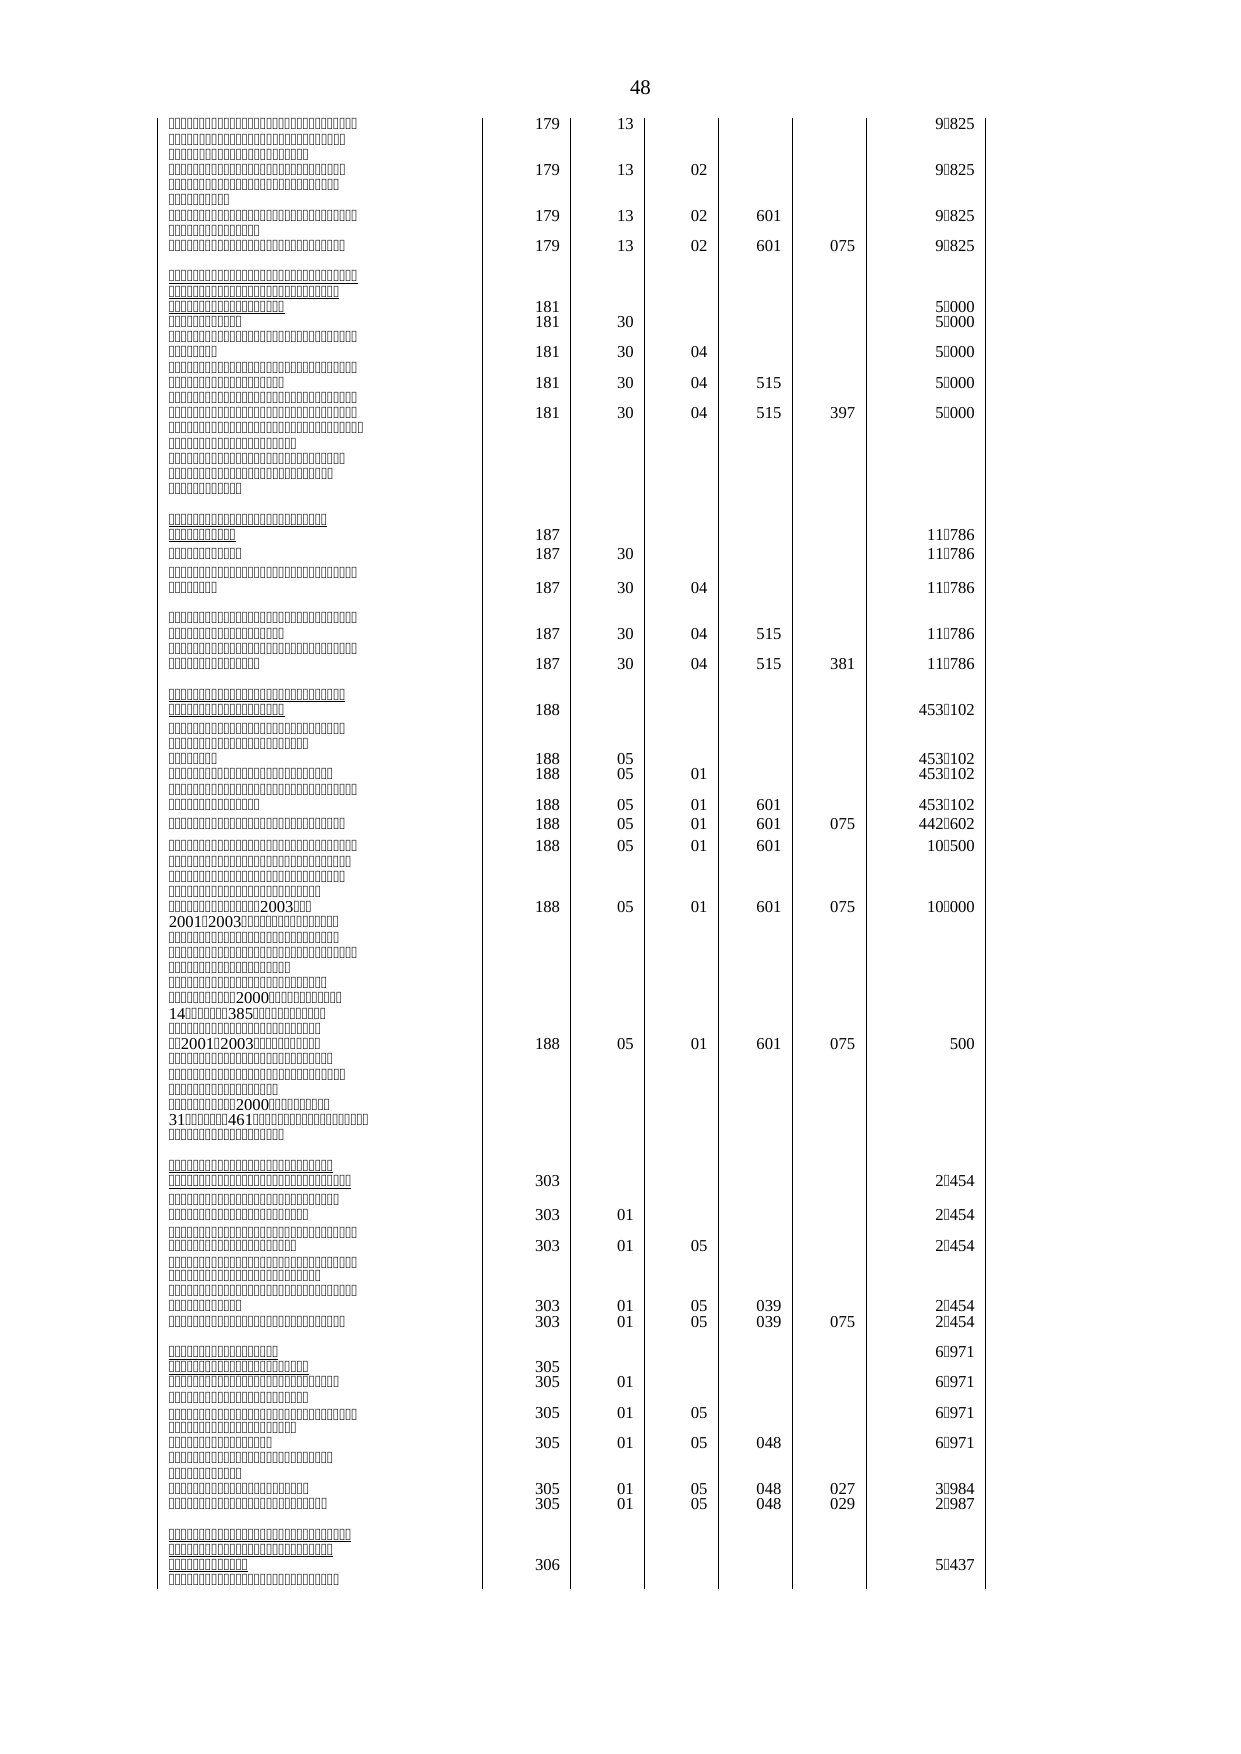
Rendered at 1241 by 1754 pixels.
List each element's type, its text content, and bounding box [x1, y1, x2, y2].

table_cell  [158, 1483, 482, 1498]
table_cell  [645, 901, 718, 1038]
table_cell  [867, 723, 985, 768]
table_cell [793, 209, 866, 240]
table_cell [793, 1224, 866, 1254]
table_cell  [483, 1407, 570, 1437]
table_cell        [158, 392, 482, 513]
table_cell  [867, 164, 985, 209]
table_cell  [483, 331, 570, 361]
table_cell  [571, 840, 644, 901]
table_cell  [158, 240, 482, 270]
table_cell    [158, 723, 482, 768]
table_cell  [571, 783, 644, 817]
table_cell  [719, 901, 792, 1038]
table_cell  [571, 1038, 644, 1159]
table_cell [645, 1194, 718, 1224]
table_cell  [645, 392, 718, 513]
table_cell  [483, 1255, 570, 1315]
table_cell  [645, 1407, 718, 1437]
table_cell  [719, 612, 792, 643]
table_cell  [719, 783, 792, 817]
table_cell [645, 1574, 718, 1589]
table_cell  [645, 1498, 718, 1528]
table_cell  [158, 818, 482, 840]
table_cell  [645, 1315, 718, 1346]
table_cell [645, 1346, 718, 1376]
table_cell  [867, 1498, 985, 1528]
table_cell  [645, 240, 718, 270]
table_cell  [571, 643, 644, 688]
table_cell  [571, 392, 644, 513]
table_cell    [158, 1528, 482, 1574]
table_cell  [571, 1498, 644, 1528]
table_cell  [483, 270, 570, 316]
table_cell  [867, 1038, 985, 1159]
table_cell  [645, 1483, 718, 1498]
table_cell [719, 1224, 792, 1254]
table_cell  [571, 901, 644, 1038]
table_cell  [719, 840, 792, 901]
table_cell     [158, 840, 482, 901]
table_cell [793, 768, 866, 783]
table_cell [793, 612, 866, 643]
table_cell  [571, 818, 644, 840]
table_cell  [645, 209, 718, 240]
table_cell  [483, 548, 570, 567]
table_cell   [158, 688, 482, 722]
table_cell   [158, 331, 482, 361]
table_cell   [158, 1194, 482, 1224]
table_cell [719, 548, 792, 567]
table_cell   [158, 1376, 482, 1407]
table_cell  [158, 768, 482, 783]
table_cell  [483, 514, 570, 548]
table_cell  [867, 567, 985, 612]
table_cell [719, 1574, 792, 1589]
table_cell  [571, 1224, 644, 1254]
table_cell  [483, 1346, 570, 1376]
table_cell   [158, 1160, 482, 1194]
table_cell [719, 164, 792, 209]
table_cell  [483, 209, 570, 240]
table_cell    [158, 118, 482, 164]
table_cell  [483, 118, 570, 164]
table_cell  [719, 1498, 792, 1528]
table_cell  [571, 548, 644, 567]
table_cell  [793, 1038, 866, 1159]
table_cell [645, 514, 718, 548]
table_cell  [867, 783, 985, 817]
table_cell [793, 118, 866, 164]
table_cell [793, 723, 866, 768]
table_cell [719, 723, 792, 768]
table_cell  [483, 612, 570, 643]
table_cell [793, 361, 866, 392]
table_cell  [867, 1194, 985, 1224]
table_cell  [158, 1574, 482, 1589]
table_cell [645, 316, 718, 331]
table_cell  [483, 1376, 570, 1407]
table_cell [793, 1346, 866, 1376]
table_cell [645, 1528, 718, 1574]
table_cell [719, 1160, 792, 1194]
table_cell  [645, 567, 718, 612]
table_cell   [158, 783, 482, 817]
table_cell  [867, 643, 985, 688]
table_cell [793, 1376, 866, 1407]
table_cell  [645, 783, 718, 817]
table_cell  [645, 1437, 718, 1483]
table_cell  [867, 768, 985, 783]
table_cell  [719, 1255, 792, 1315]
table_cell [571, 1160, 644, 1194]
table_cell  [571, 567, 644, 612]
table_cell  [483, 901, 570, 1038]
table_cell  [719, 1038, 792, 1159]
table_cell [793, 840, 866, 901]
table_cell [719, 514, 792, 548]
table_cell [793, 316, 866, 331]
table_cell  [867, 1528, 985, 1574]
table_cell [645, 1160, 718, 1194]
table_cell [719, 1528, 792, 1574]
table_cell  [867, 1315, 985, 1346]
table_cell  [645, 818, 718, 840]
table_cell  [867, 1483, 985, 1498]
table_cell  [645, 768, 718, 783]
table_cell [793, 164, 866, 209]
table_cell [719, 1376, 792, 1407]
table_cell  [483, 1160, 570, 1194]
table_cell [719, 270, 792, 316]
table_cell  [719, 1315, 792, 1346]
table_cell  [719, 1437, 792, 1483]
table_cell          [158, 901, 482, 1038]
table_cell  [158, 1315, 482, 1346]
table_cell [793, 1528, 866, 1574]
table_cell [719, 118, 792, 164]
table_cell  [867, 612, 985, 643]
table_cell  [793, 1498, 866, 1528]
table_cell [793, 514, 866, 548]
table_cell  [483, 1528, 570, 1574]
table_cell  [867, 548, 985, 567]
table_cell  [645, 1255, 718, 1315]
table_cell [719, 1407, 792, 1437]
table_cell  [483, 783, 570, 817]
table_cell  [867, 514, 985, 548]
table_cell   [158, 567, 482, 612]
table_cell  [483, 1315, 570, 1346]
table_cell [571, 514, 644, 548]
table_cell        [158, 1038, 482, 1159]
table_cell [645, 688, 718, 722]
table_cell [793, 331, 866, 361]
table_cell  [867, 240, 985, 270]
table_cell  [483, 1038, 570, 1159]
table_cell  [483, 392, 570, 513]
table_cell  [867, 688, 985, 722]
table_cell  [793, 1315, 866, 1346]
table_cell  [645, 840, 718, 901]
table_cell  [483, 567, 570, 612]
table_cell [645, 1376, 718, 1407]
table_cell [571, 1528, 644, 1574]
table_cell [793, 688, 866, 722]
table_cell  [867, 331, 985, 361]
table_cell  [483, 1483, 570, 1498]
table_cell [645, 118, 718, 164]
table_cell    [158, 164, 482, 209]
table_cell  [645, 164, 718, 209]
table_cell  [867, 392, 985, 513]
table_cell  [867, 1376, 985, 1407]
table_cell  [571, 118, 644, 164]
table_cell  [483, 164, 570, 209]
table_cell [571, 270, 644, 316]
table_cell  [571, 1437, 644, 1483]
table_cell  [571, 209, 644, 240]
table_cell [793, 1407, 866, 1437]
table_cell  [483, 643, 570, 688]
table_cell  [483, 1498, 570, 1528]
table_cell   [158, 612, 482, 643]
table_cell  [867, 1224, 985, 1254]
table_cell  [645, 1224, 718, 1254]
table_cell [571, 1346, 644, 1376]
table_cell  [571, 316, 644, 331]
table_cell  [571, 768, 644, 783]
table_cell [867, 1574, 985, 1589]
table_cell [793, 1574, 866, 1589]
table_cell [719, 768, 792, 783]
table_cell [793, 783, 866, 817]
table_cell  [483, 768, 570, 783]
table_cell  [867, 270, 985, 316]
table_cell    [158, 270, 482, 316]
table_cell [645, 270, 718, 316]
table_cell  [571, 240, 644, 270]
table_cell [571, 688, 644, 722]
table_cell  [719, 818, 792, 840]
table_cell  [571, 612, 644, 643]
table_cell  [571, 331, 644, 361]
table_cell  [571, 1194, 644, 1224]
table_cell [719, 688, 792, 722]
table_cell  [571, 1483, 644, 1498]
table_cell [793, 1437, 866, 1483]
table_cell  [867, 818, 985, 840]
table_cell   [158, 1407, 482, 1437]
table_cell [645, 548, 718, 567]
table_cell  [719, 209, 792, 240]
table_cell  [793, 1483, 866, 1498]
table_cell [571, 1574, 644, 1589]
table_cell  [483, 723, 570, 768]
table_cell  [483, 688, 570, 722]
table_cell   [158, 209, 482, 240]
table_cell  [483, 1194, 570, 1224]
table_cell  [483, 840, 570, 901]
table_cell  [645, 612, 718, 643]
table_cell  [867, 1346, 985, 1376]
table_cell  [158, 548, 482, 567]
table_cell  [867, 1437, 985, 1483]
table_cell  [867, 316, 985, 331]
table_cell [645, 723, 718, 768]
table_cell [719, 316, 792, 331]
table_cell  [793, 818, 866, 840]
table_cell  [867, 1407, 985, 1437]
table_cell   [158, 514, 482, 548]
table_cell [719, 567, 792, 612]
table_cell  [719, 361, 792, 392]
table_cell [793, 1255, 866, 1315]
table_cell [793, 1194, 866, 1224]
table_cell [793, 1160, 866, 1194]
table_cell  [867, 901, 985, 1038]
table_cell  [483, 361, 570, 392]
table_cell  [571, 361, 644, 392]
table_cell  [158, 316, 482, 331]
table_cell [793, 548, 866, 567]
table_cell   [158, 1346, 482, 1376]
table_cell  [158, 1498, 482, 1528]
table_cell  [483, 1224, 570, 1254]
table_cell  [719, 240, 792, 270]
table_cell  [867, 209, 985, 240]
table_cell   [158, 361, 482, 392]
table_cell   [158, 643, 482, 688]
table_cell  [571, 1376, 644, 1407]
table_cell  [867, 1255, 985, 1315]
table_cell  [867, 118, 985, 164]
table_cell  [645, 331, 718, 361]
table_cell  [719, 392, 792, 513]
table_cell  [483, 1437, 570, 1483]
table_cell [483, 1574, 570, 1589]
table_cell  [719, 643, 792, 688]
table_cell [719, 1346, 792, 1376]
table_cell  [793, 643, 866, 688]
table_cell  [483, 316, 570, 331]
table_cell  [867, 361, 985, 392]
table_cell  [793, 392, 866, 513]
table_cell  [571, 1407, 644, 1437]
table_cell  [793, 901, 866, 1038]
table_cell  [571, 164, 644, 209]
table_cell  [645, 643, 718, 688]
table_cell [719, 331, 792, 361]
table_cell     [158, 1255, 482, 1315]
table_cell [719, 1194, 792, 1224]
table_cell [793, 567, 866, 612]
table_cell  [867, 1160, 985, 1194]
table_cell  [645, 1038, 718, 1159]
table_cell    [158, 1437, 482, 1483]
table_cell  [793, 240, 866, 270]
table_cell  [719, 1483, 792, 1498]
table_cell [793, 270, 866, 316]
table_cell  [571, 1315, 644, 1346]
table_cell  [571, 1255, 644, 1315]
table_cell   [158, 1224, 482, 1254]
table_cell  [645, 361, 718, 392]
table_cell  [483, 818, 570, 840]
table_cell  [867, 840, 985, 901]
table_cell  [483, 240, 570, 270]
table_cell  [571, 723, 644, 768]
